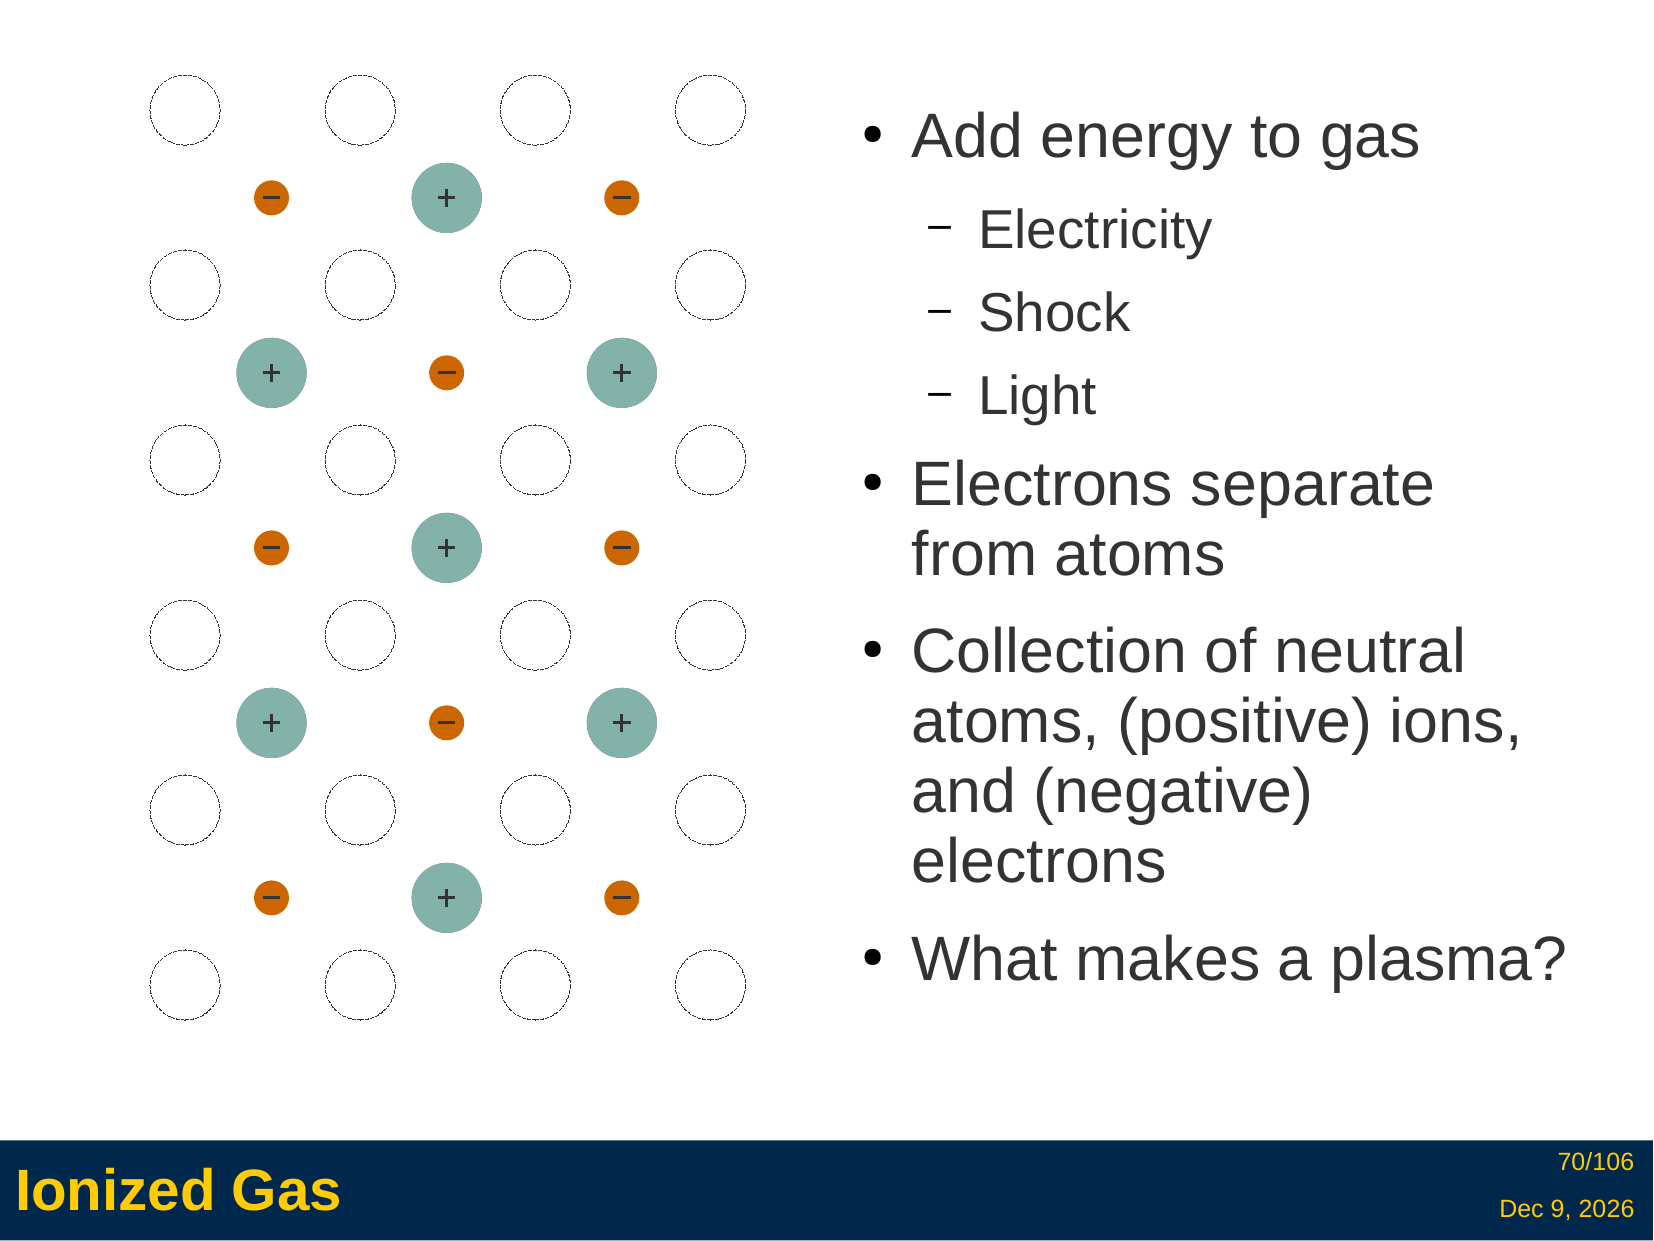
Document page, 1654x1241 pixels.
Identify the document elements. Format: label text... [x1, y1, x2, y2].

text_box [253, 180, 290, 216]
text_box [236, 687, 307, 758]
text_box [253, 880, 290, 916]
text_box [586, 337, 657, 408]
list Add energy to gas Electricity Shock Light Electrons separate from atoms Collection of neutral atoms, (positive) ions, and (negative) electrons What makes a plasma? [845, 75, 1572, 1021]
text_box [429, 355, 465, 391]
title Ionized Gas [14, 1140, 1380, 1241]
text_box [411, 162, 482, 233]
text_box [429, 705, 465, 741]
text_box [586, 687, 657, 758]
text_box [411, 512, 482, 583]
text_box [236, 337, 307, 408]
text_box [253, 530, 290, 566]
text_box [604, 180, 640, 216]
text_box [411, 862, 482, 933]
text_box [604, 880, 640, 916]
text_box [604, 530, 640, 566]
